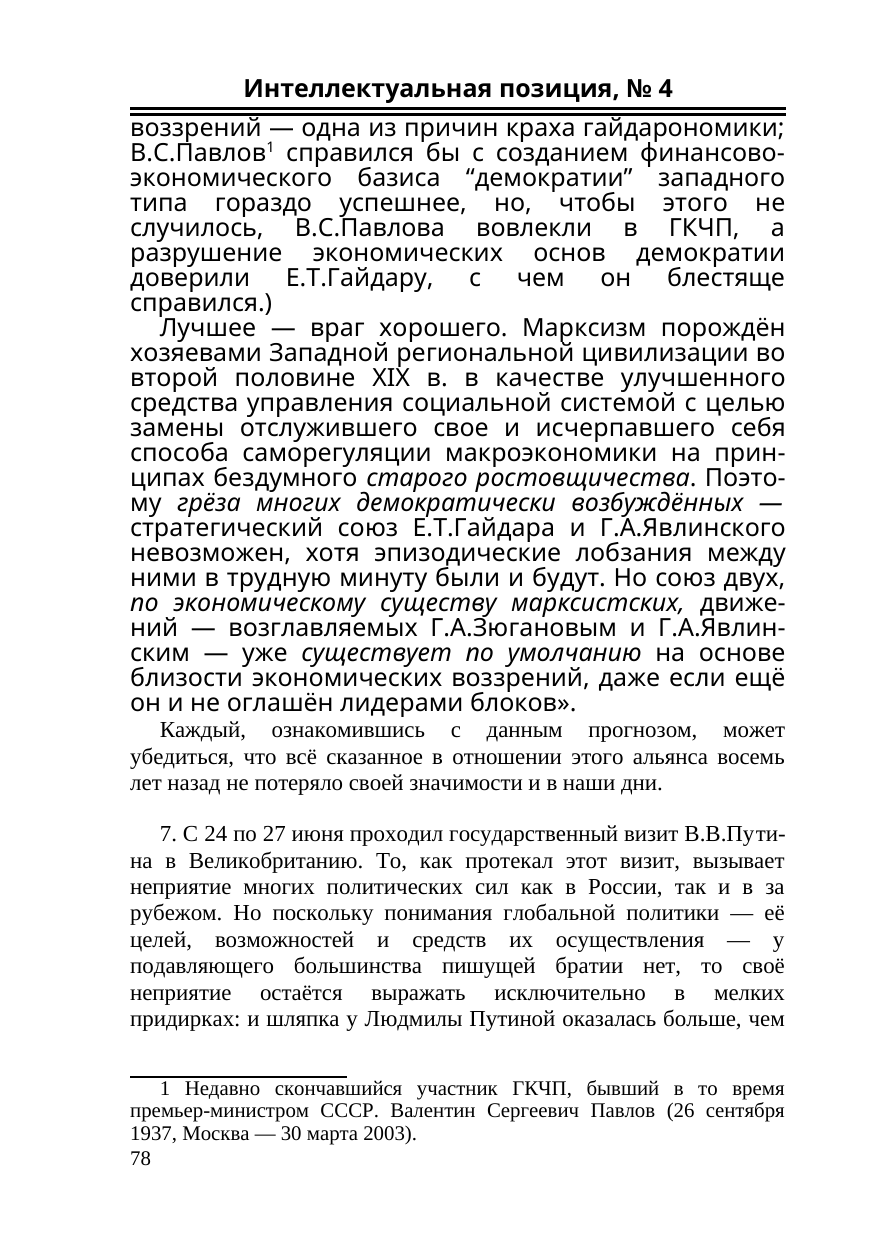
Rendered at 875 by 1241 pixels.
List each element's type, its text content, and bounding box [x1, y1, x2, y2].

text Недавно скончавшийся участник ГКЧП, бывший в то время премьер-министром СССР. Валентин Сергеевич Павлов (26 сентября 1937, Москва — 30 марта 2003). [130, 1077, 786, 1145]
text Луч­шее — враг хо­ро­ше­го. Мар­ксизм по­ро­ж­дён хо­зяе­ва­ми За­пад­ной ре­гио­наль­ной ци­ви­ли­за­ции во вто­рой по­ло­ви­не XIX в. в ка­че­ст­ве улуч­шен­но­го сред­ст­ва управ­ле­ния со­ци­аль­ной сис­те­мой с це­лью за­ме­ны от­слу­жив­ше­го свое и ис­чер­пав­ше­го се­бя спо­со­ба са­мо­ре­гу­ля­ции мак­ро­эко­но­ми­ки на прин­ци­пах без­дум­но­го ста­ро­го рос­тов­щи­че­ст­ва. По­это­му грёза мно­гих де­мо­кра­ти­че­ски воз­бу­ж­дён­ных — стра­те­ги­че­ский со­юз Е.Т.Гай­да­ра и Г.А.Яв­лин­ско­го не­воз­мо­жен, хо­тя эпи­зо­ди­че­ские лоб­за­ния между ними в труд­ную ми­ну­ту бы­ли и бу­дут. Но со­юз двух, по эко­но­ми­че­ско­му су­ще­ст­ву мар­кси­ст­ских, дви­же­ний — воз­глав­ляе­мых Г.А.Зю­га­но­вым и Г.А.Яв­лин­ским — уже су­ще­ст­ву­ет по умол­ча­нию на ос­но­ве бли­зо­сти эко­но­ми­че­ских воз­зре­ний, да­же ес­ли ещё он и не ог­ла­шён ли­де­ра­ми бло­ков». [130, 316, 786, 716]
text Каждый, ознакомившись с данным прогнозом, может убедиться, что всё сказанное в отношении этого альянса восемь лет назад не потеряло своей значимости и в наши дни. [130, 716, 786, 795]
text воззрений — одна из причин краха гайдарономики; В.С.Павлов справился бы с созданием финансово-экономического базиса “демократии” западного типа гораздо успешнее, но, чтобы этого не случилось, В.С.Павлова вовлекли в ГКЧП, а разрушение экономических основ демократии доверили Е.Т.Гайдару, с чем он блестяще справился.) [130, 116, 786, 316]
text 7. С 24 по 27 июня проходил государственный визит В.В.Пу­ти­на в Великобританию. То, как протекал этот визит, вызывает неприятие многих политических сил как в России, так и в за рубежом. Но поскольку понимания глобальной политики — её целей, возможностей и средств их осуществления — у подавляющего большинства пишущей братии нет, то своё неприятие остаётся выражать исключительно в мелких придирках: и шляпка у Людмилы Путиной оказалась больше, чем [130, 820, 786, 1031]
